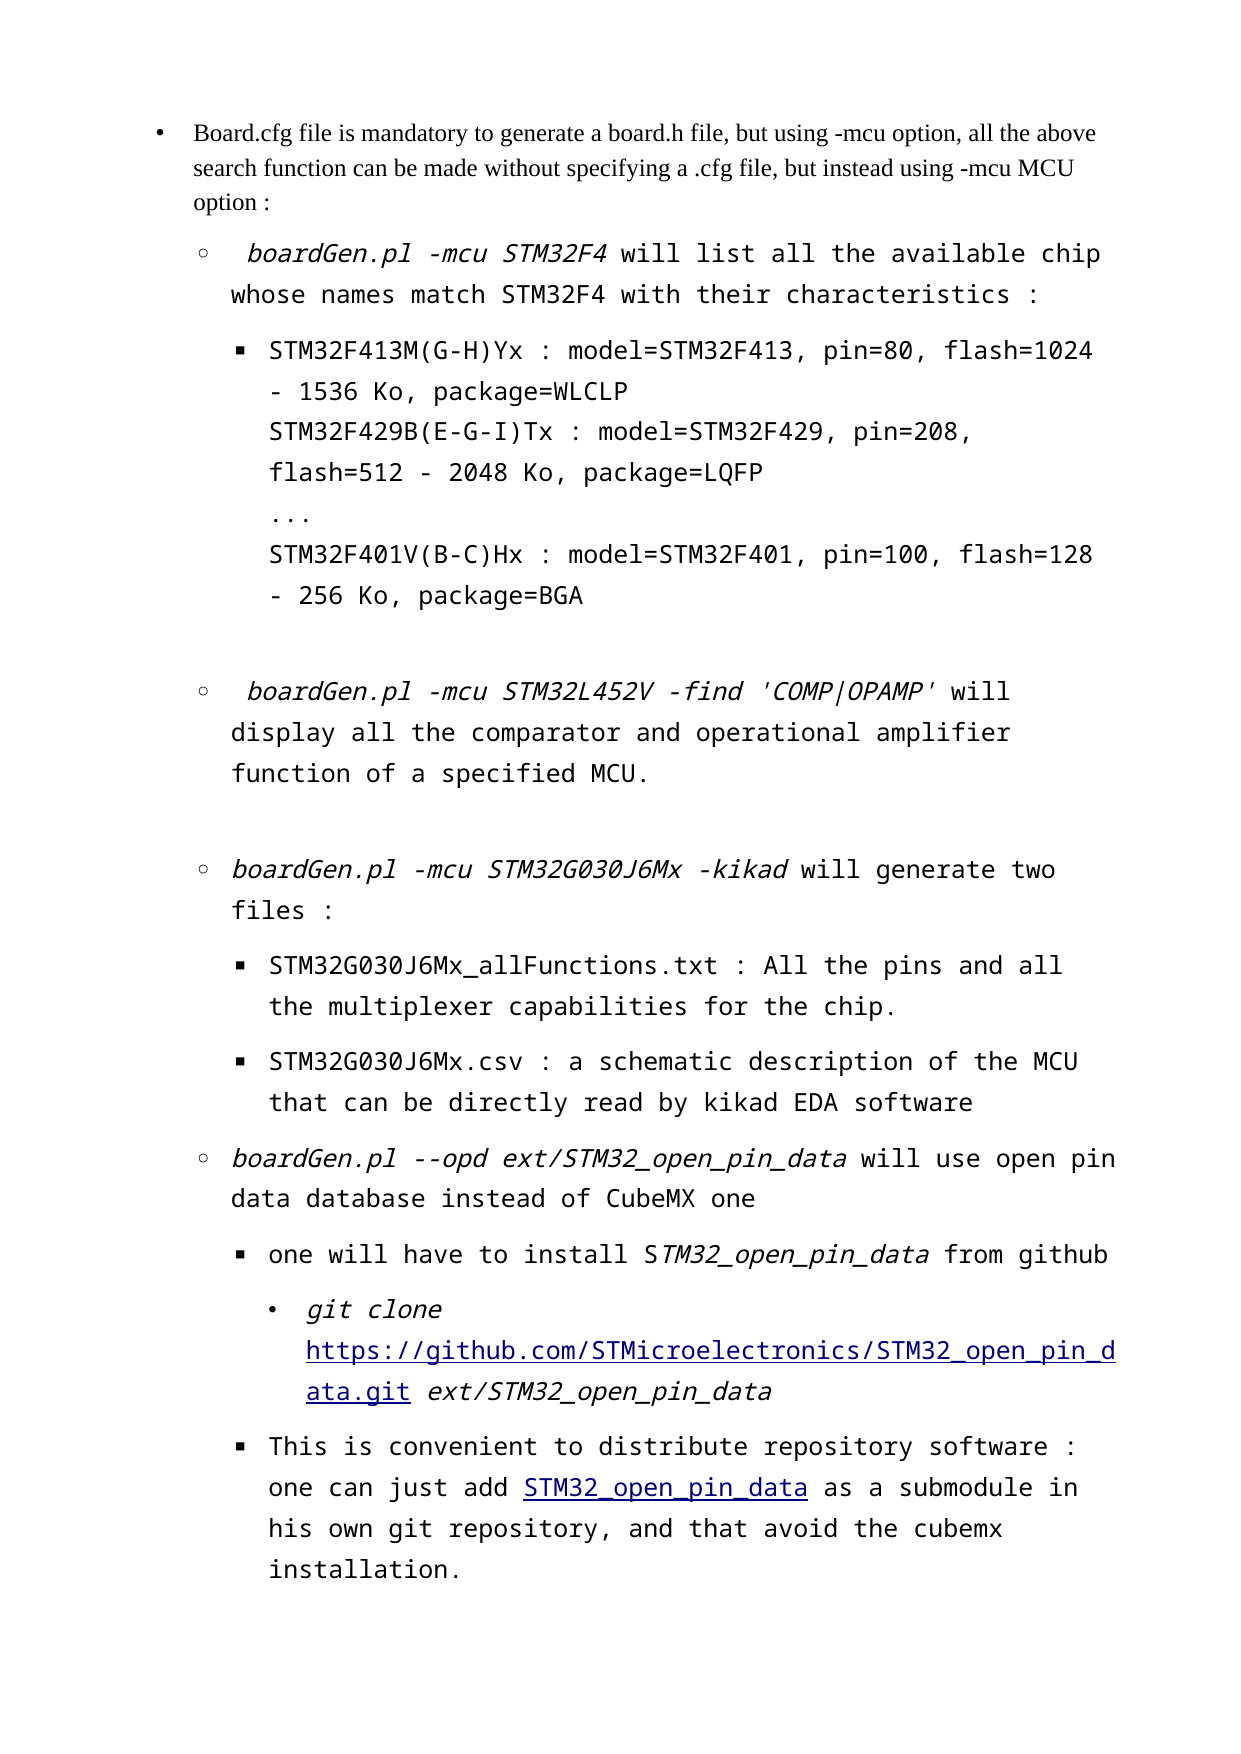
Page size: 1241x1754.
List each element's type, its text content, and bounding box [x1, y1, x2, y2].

list STM32G030J6Mx.csv : a schematic description of the MCU that can be directly read by kikad EDA software [231, 1044, 1122, 1119]
list STM32F413M(G-H)Yx : model=STM32F413, pin=80, flash=1024 - 1536 Ko, package=WLCLP STM32F429B(E-G-I)Tx : model=STM32F429, pin=208, flash=512 - 2048 Ko, package=LQFP ... STM32F401V(B-C)Hx : model=STM32F401, pin=100, flash=128 - 256 Ko, package=BGA [231, 332, 1122, 652]
list boardGen.pl --opd ext/STM32_open_pin_data will use open pin data database instead of CubeMX one [193, 1140, 1122, 1215]
list STM32G030J6Mx_allFunctions.txt : All the pins and all the multiplexer capabilities for the chip. [231, 948, 1122, 1023]
list git clone https://github.com/STMicroelectronics/STM32_open_pin_data.git ext/STM32_open_pin_data [268, 1292, 1122, 1408]
list one will have to install STM32_open_pin_data from github [231, 1237, 1122, 1271]
list boardGen.pl -mcu STM32G030J6Mx -kikad will generate two files : [193, 852, 1122, 926]
list boardGen.pl -mcu STM32L452V -find 'COMP|OPAMP' will display all the comparator and operational amplifier function of a specified MCU. [193, 674, 1122, 830]
list This is convenient to distribute repository software : one can just add STM32_open_pin_data as a submodule in his own git repository, and that avoid the cubemx installation. [231, 1429, 1122, 1626]
list boardGen.pl -mcu STM32F4 will list all the available chip whose names match STM32F4 with their characteristics : [193, 236, 1122, 311]
list Board.cfg file is mandatory to generate a board.h file, but using -mcu option, all the above search function can be made without specifying a .cfg file, but instead using -mcu MCU option : [156, 118, 1122, 216]
